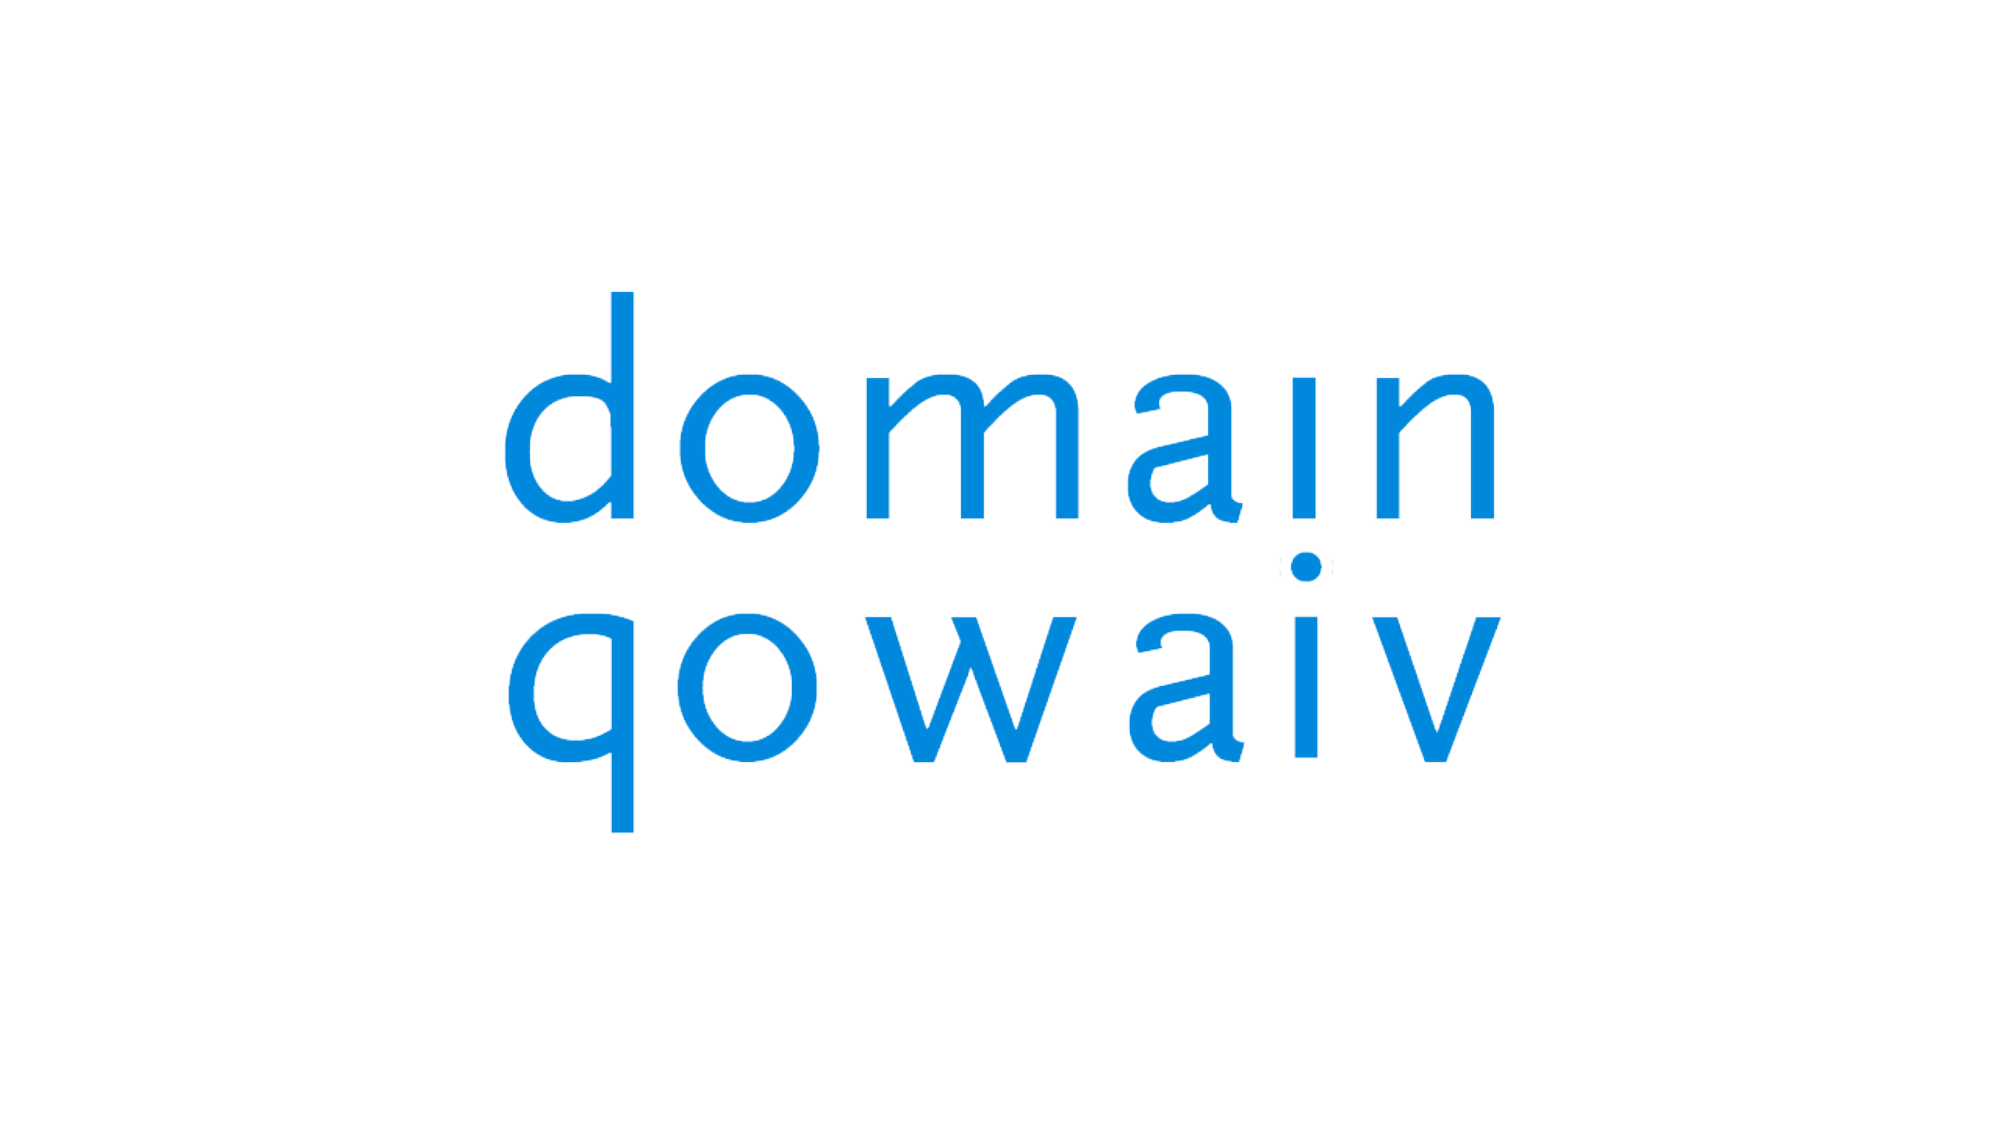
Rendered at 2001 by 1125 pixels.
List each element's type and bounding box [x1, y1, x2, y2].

picture [468, 31, 1532, 1094]
